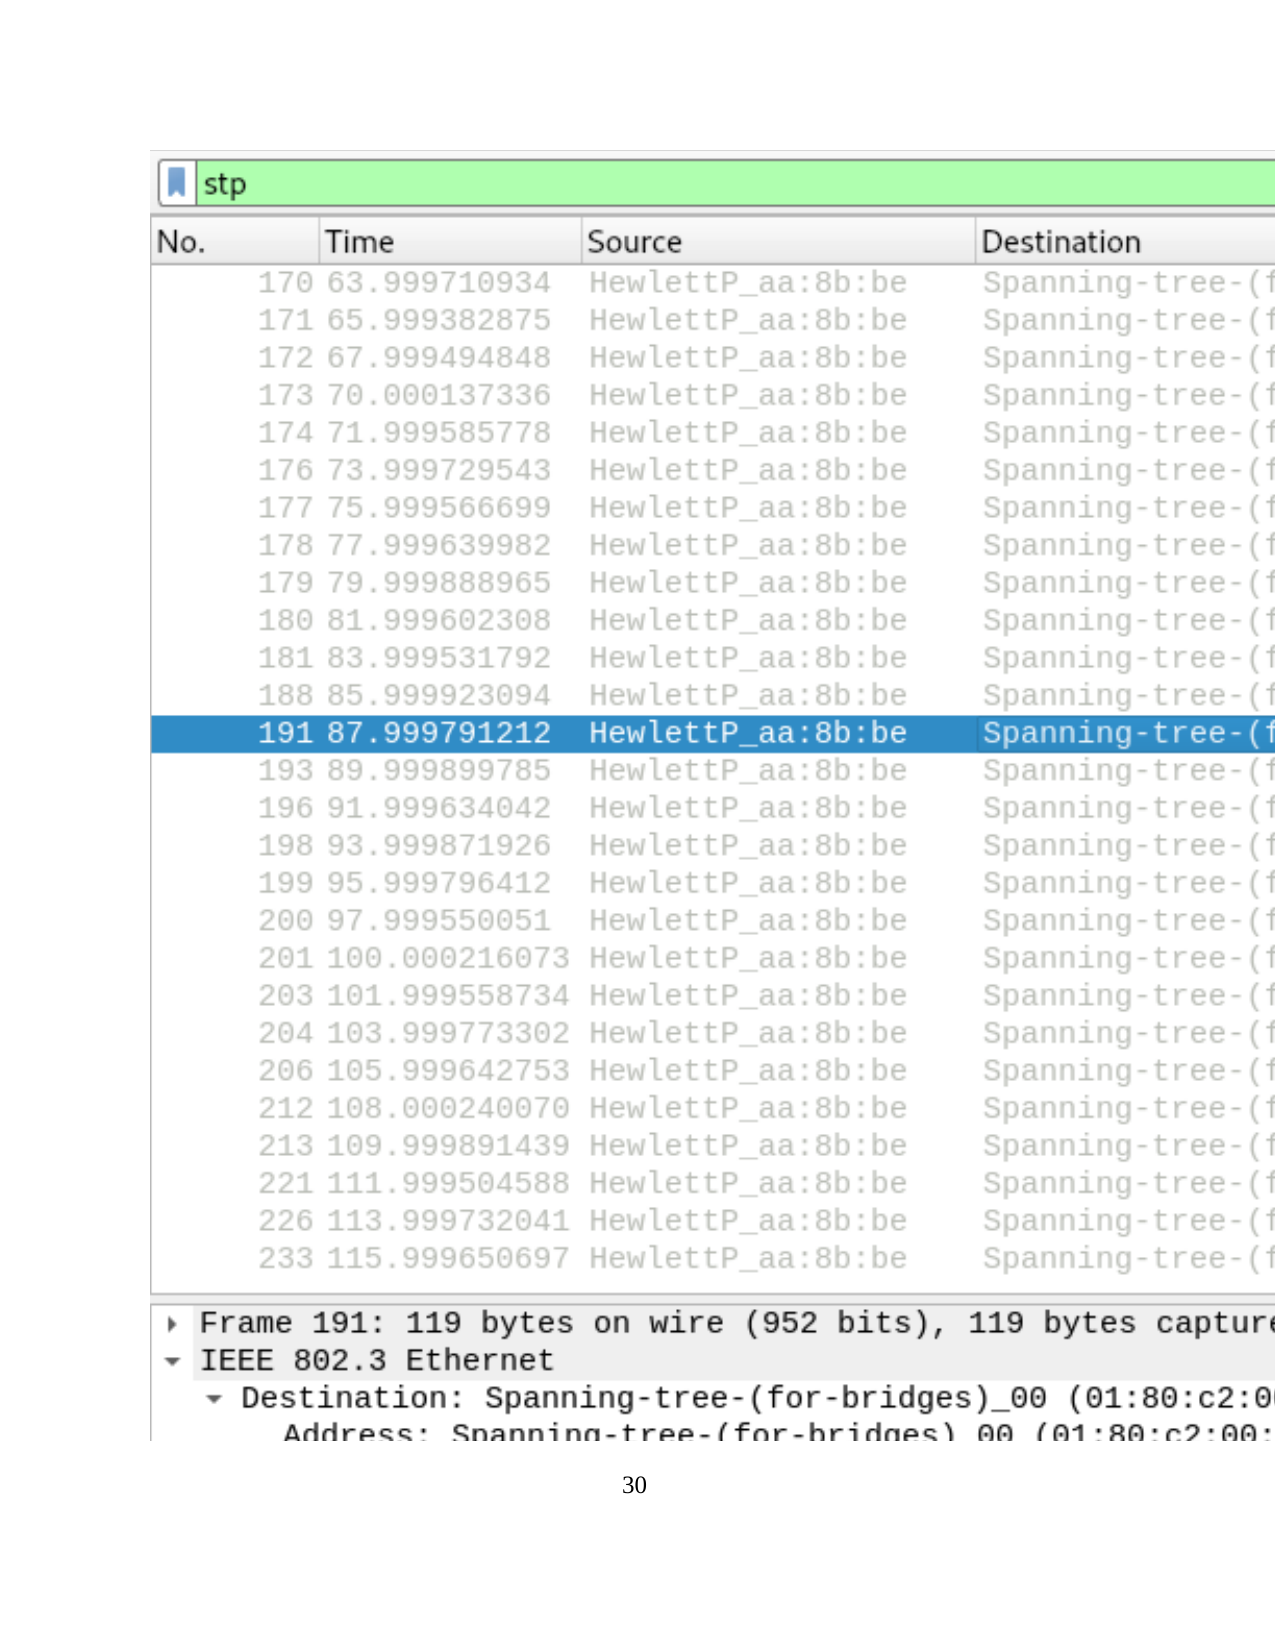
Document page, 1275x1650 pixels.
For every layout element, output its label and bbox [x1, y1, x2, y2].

picture [150, 150, 1275, 1441]
